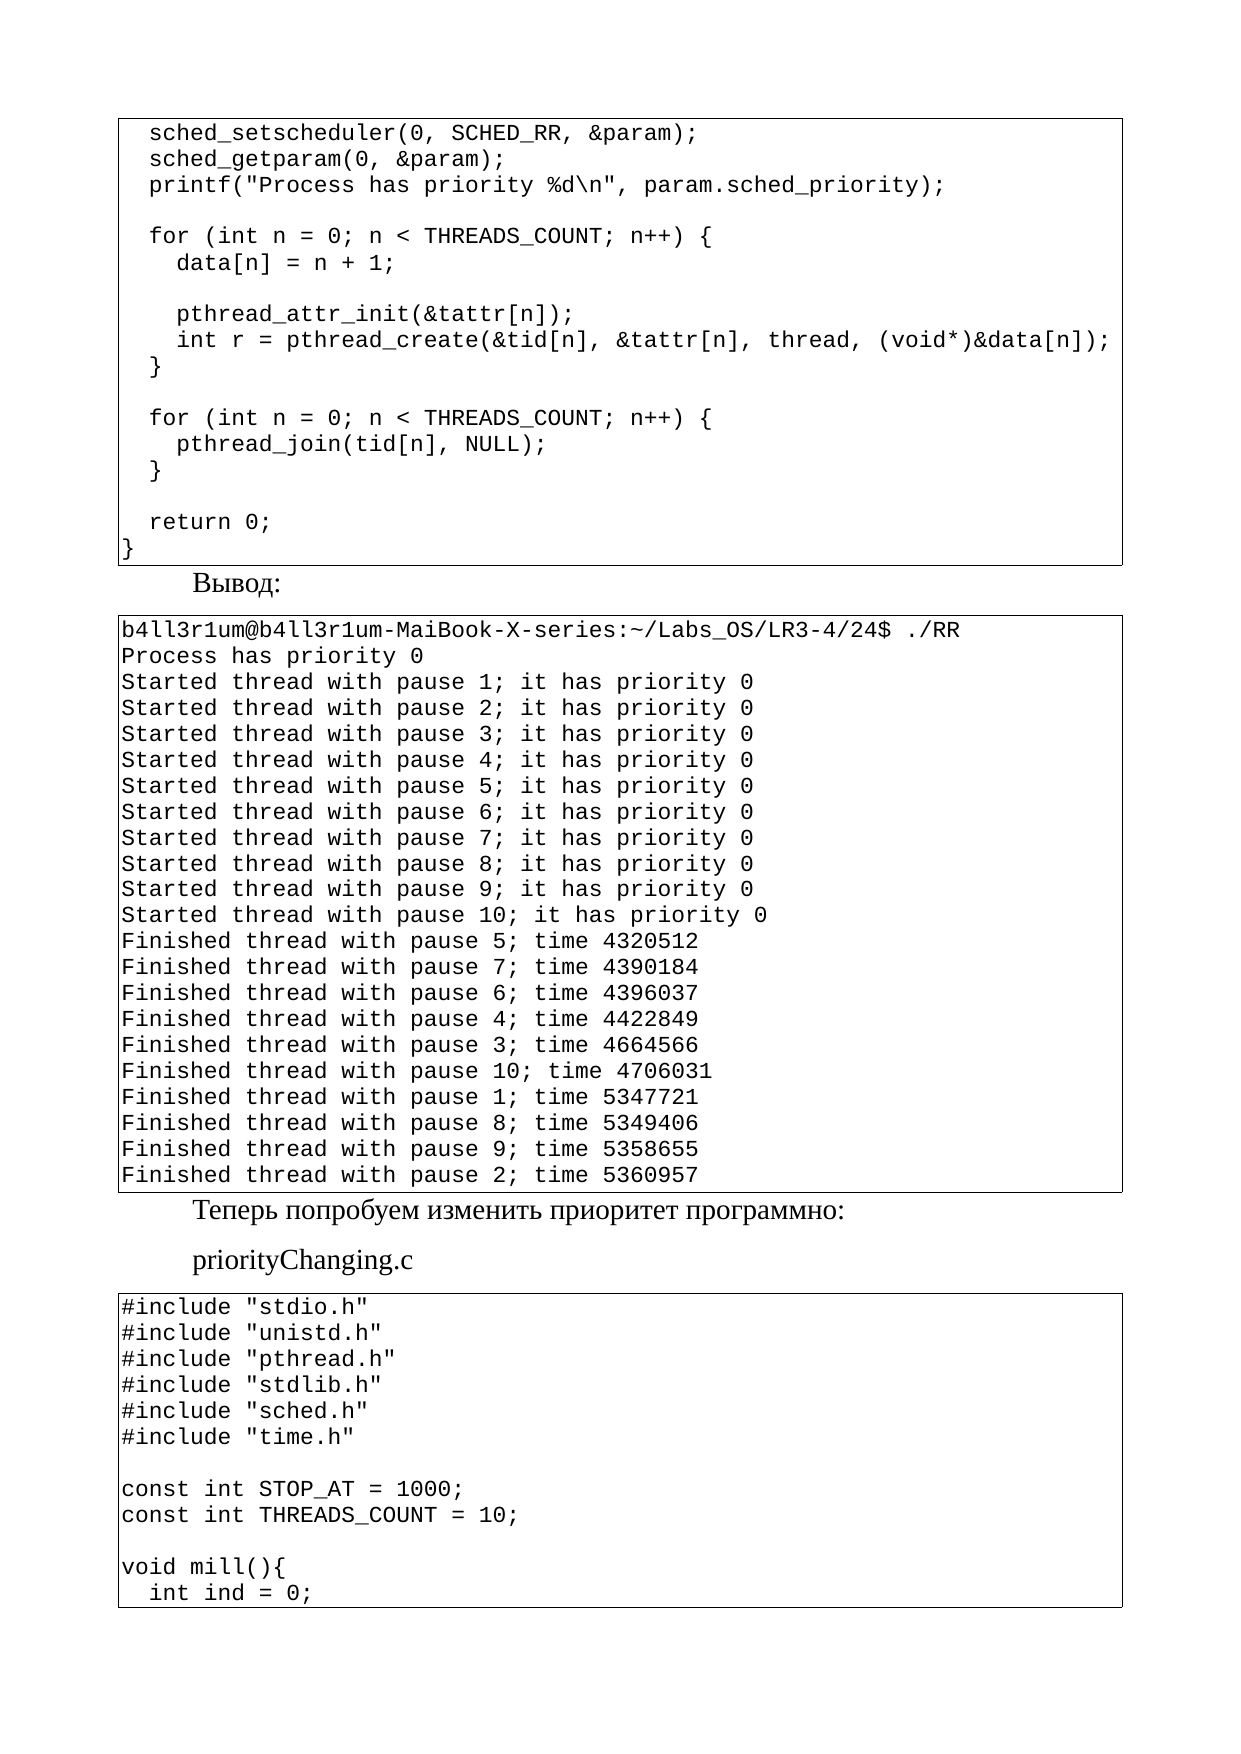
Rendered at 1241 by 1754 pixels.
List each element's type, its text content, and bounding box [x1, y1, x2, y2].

text } [119, 352, 1122, 381]
text #include "unistd.h" [119, 1319, 1122, 1344]
text #include "sched.h" [119, 1396, 1122, 1422]
text int ind = 0; [119, 1578, 1122, 1607]
text Process has priority 0 [119, 641, 1122, 667]
text for (int n = 0; n < THREADS_COUNT; n++) { [119, 403, 1122, 429]
text Finished thread with pause 10; time 4706031 [119, 1056, 1122, 1082]
text Finished thread with pause 2; time 5360957 [119, 1160, 1122, 1192]
text Finished thread with pause 7; time 4390184 [119, 953, 1122, 978]
text #include "pthread.h" [119, 1344, 1122, 1371]
text Started thread with pause 8; it has priority 0 [119, 849, 1122, 875]
text Finished thread with pause 3; time 4664566 [119, 1030, 1122, 1056]
text Finished thread with pause 6; time 4396037 [119, 978, 1122, 1004]
text Started thread with pause 1; it has priority 0 [119, 667, 1122, 693]
text Finished thread with pause 9; time 5358655 [119, 1134, 1122, 1160]
text int r = pthread_create(&tid[n], &tattr[n], thread, (void*)&data[n]); [119, 326, 1122, 352]
text data[n] = n + 1; [119, 248, 1122, 277]
text pthread_join(tid[n], NULL); [119, 429, 1122, 455]
text Started thread with pause 4; it has priority 0 [119, 745, 1122, 771]
text Started thread with pause 7; it has priority 0 [119, 823, 1122, 849]
text Started thread with pause 3; it has priority 0 [119, 719, 1122, 745]
text } [119, 455, 1122, 484]
text Started thread with pause 5; it has priority 0 [119, 771, 1122, 797]
text #include "stdlib.h" [119, 1371, 1122, 1396]
text priorityChanging.c [118, 1242, 1122, 1276]
text Started thread with pause 10; it has priority 0 [119, 901, 1122, 927]
text pthread_attr_init(&tattr[n]); [119, 300, 1122, 326]
text for (int n = 0; n < THREADS_COUNT; n++) { [119, 222, 1122, 248]
text printf("Process has priority %d\n", param.sched_priority); [119, 170, 1122, 199]
text sched_setscheduler(0, SCHED_RR, &param); [119, 119, 1122, 144]
text Теперь попробуем изменить приоритет программно: [118, 1193, 1122, 1226]
text void mill(){ [119, 1552, 1122, 1578]
text sched_getparam(0, &param); [119, 144, 1122, 170]
text const int STOP_AT = 1000; [119, 1474, 1122, 1500]
text Started thread with pause 6; it has priority 0 [119, 797, 1122, 823]
text Started thread with pause 9; it has priority 0 [119, 875, 1122, 901]
text Finished thread with pause 5; time 4320512 [119, 927, 1122, 953]
text const int THREADS_COUNT = 10; [119, 1500, 1122, 1529]
text Finished thread with pause 4; time 4422849 [119, 1004, 1122, 1030]
text Finished thread with pause 8; time 5349406 [119, 1108, 1122, 1134]
text return 0; [119, 507, 1122, 533]
text Finished thread with pause 1; time 5347721 [119, 1082, 1122, 1108]
text Вывод: [118, 566, 1122, 599]
text Started thread with pause 2; it has priority 0 [119, 693, 1122, 719]
text #include "stdio.h" [119, 1294, 1122, 1319]
text b4ll3r1um@b4ll3r1um-MaiBook-X-series:~/Labs_OS/LR3-4/24$ ./RR [119, 616, 1122, 641]
text } [119, 533, 1122, 565]
text #include "time.h" [119, 1422, 1122, 1451]
